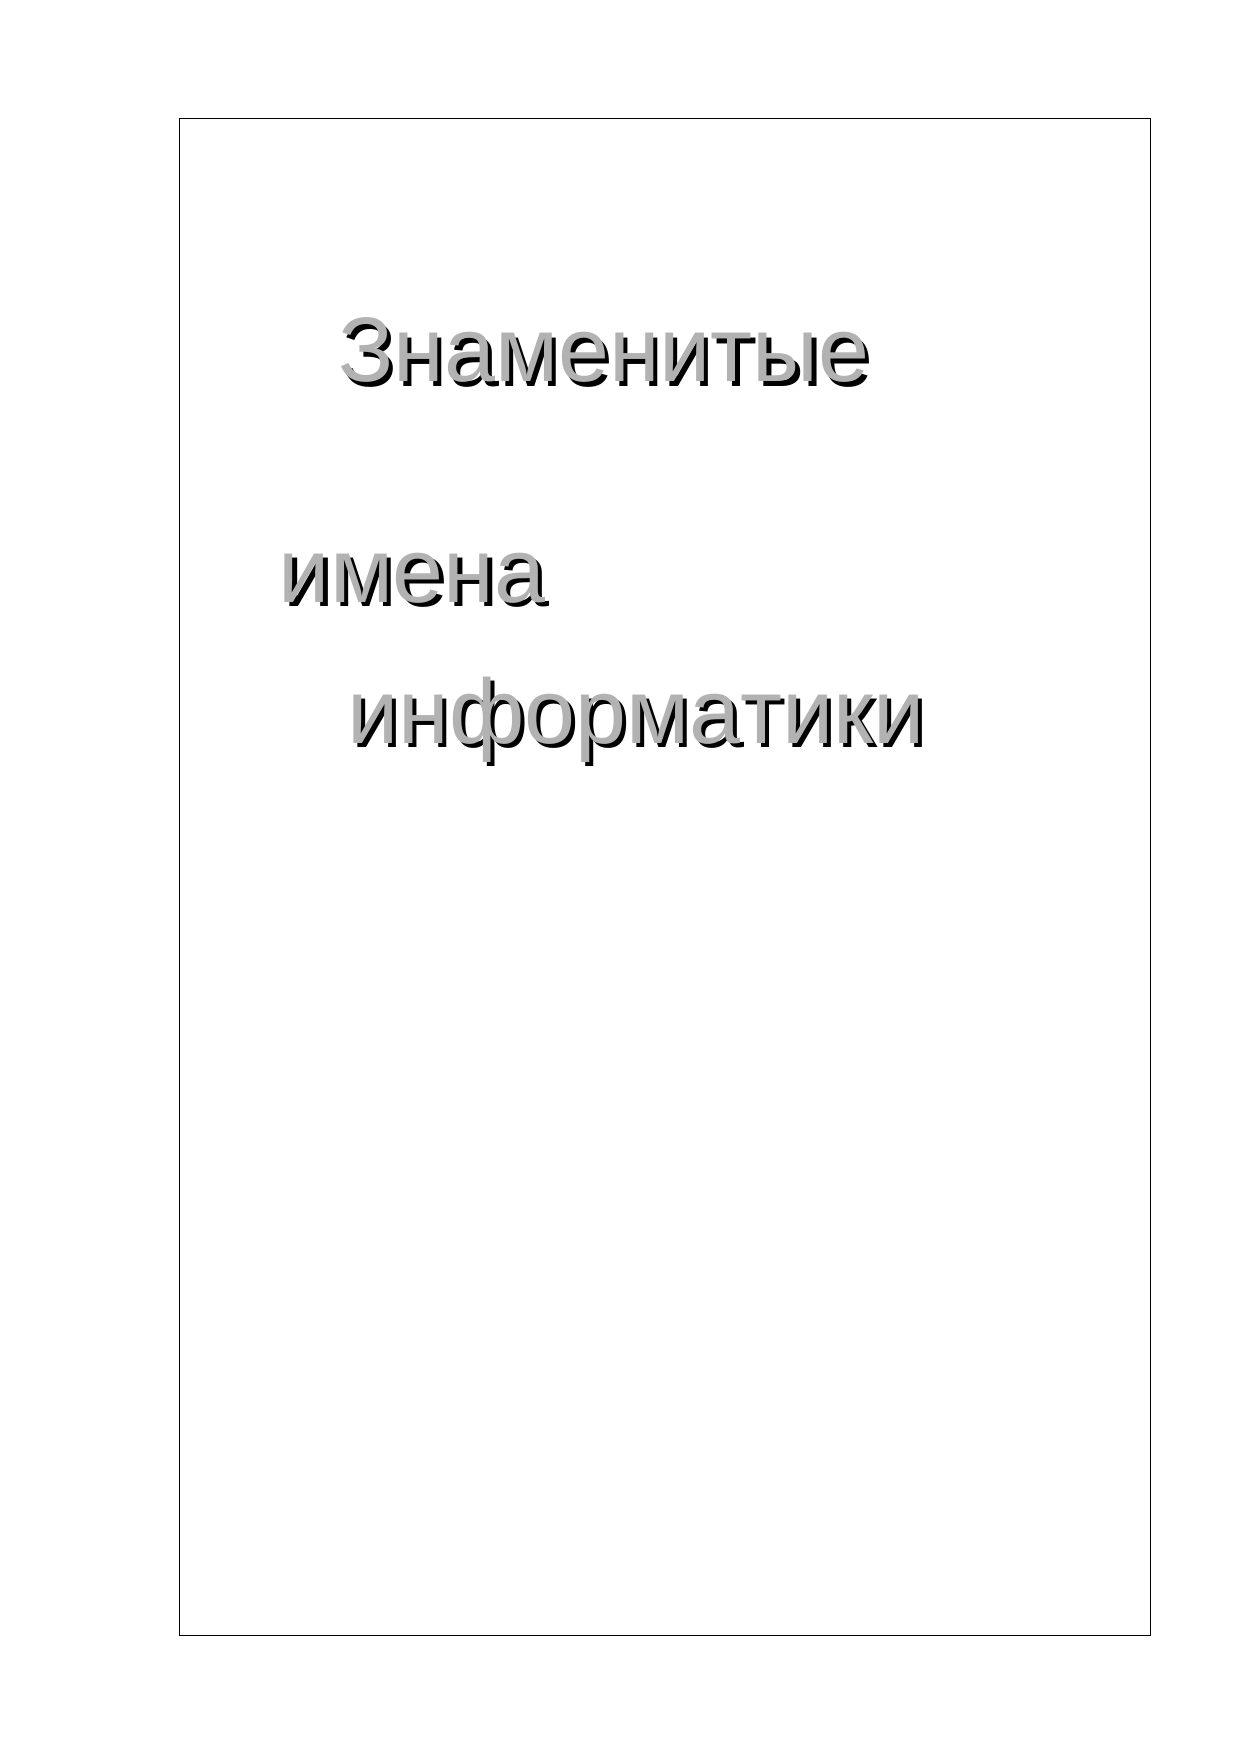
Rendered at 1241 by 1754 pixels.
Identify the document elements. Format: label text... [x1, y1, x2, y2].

text информатики [202, 657, 1070, 763]
text имена [202, 516, 622, 609]
text Знаменитые [202, 296, 1031, 401]
